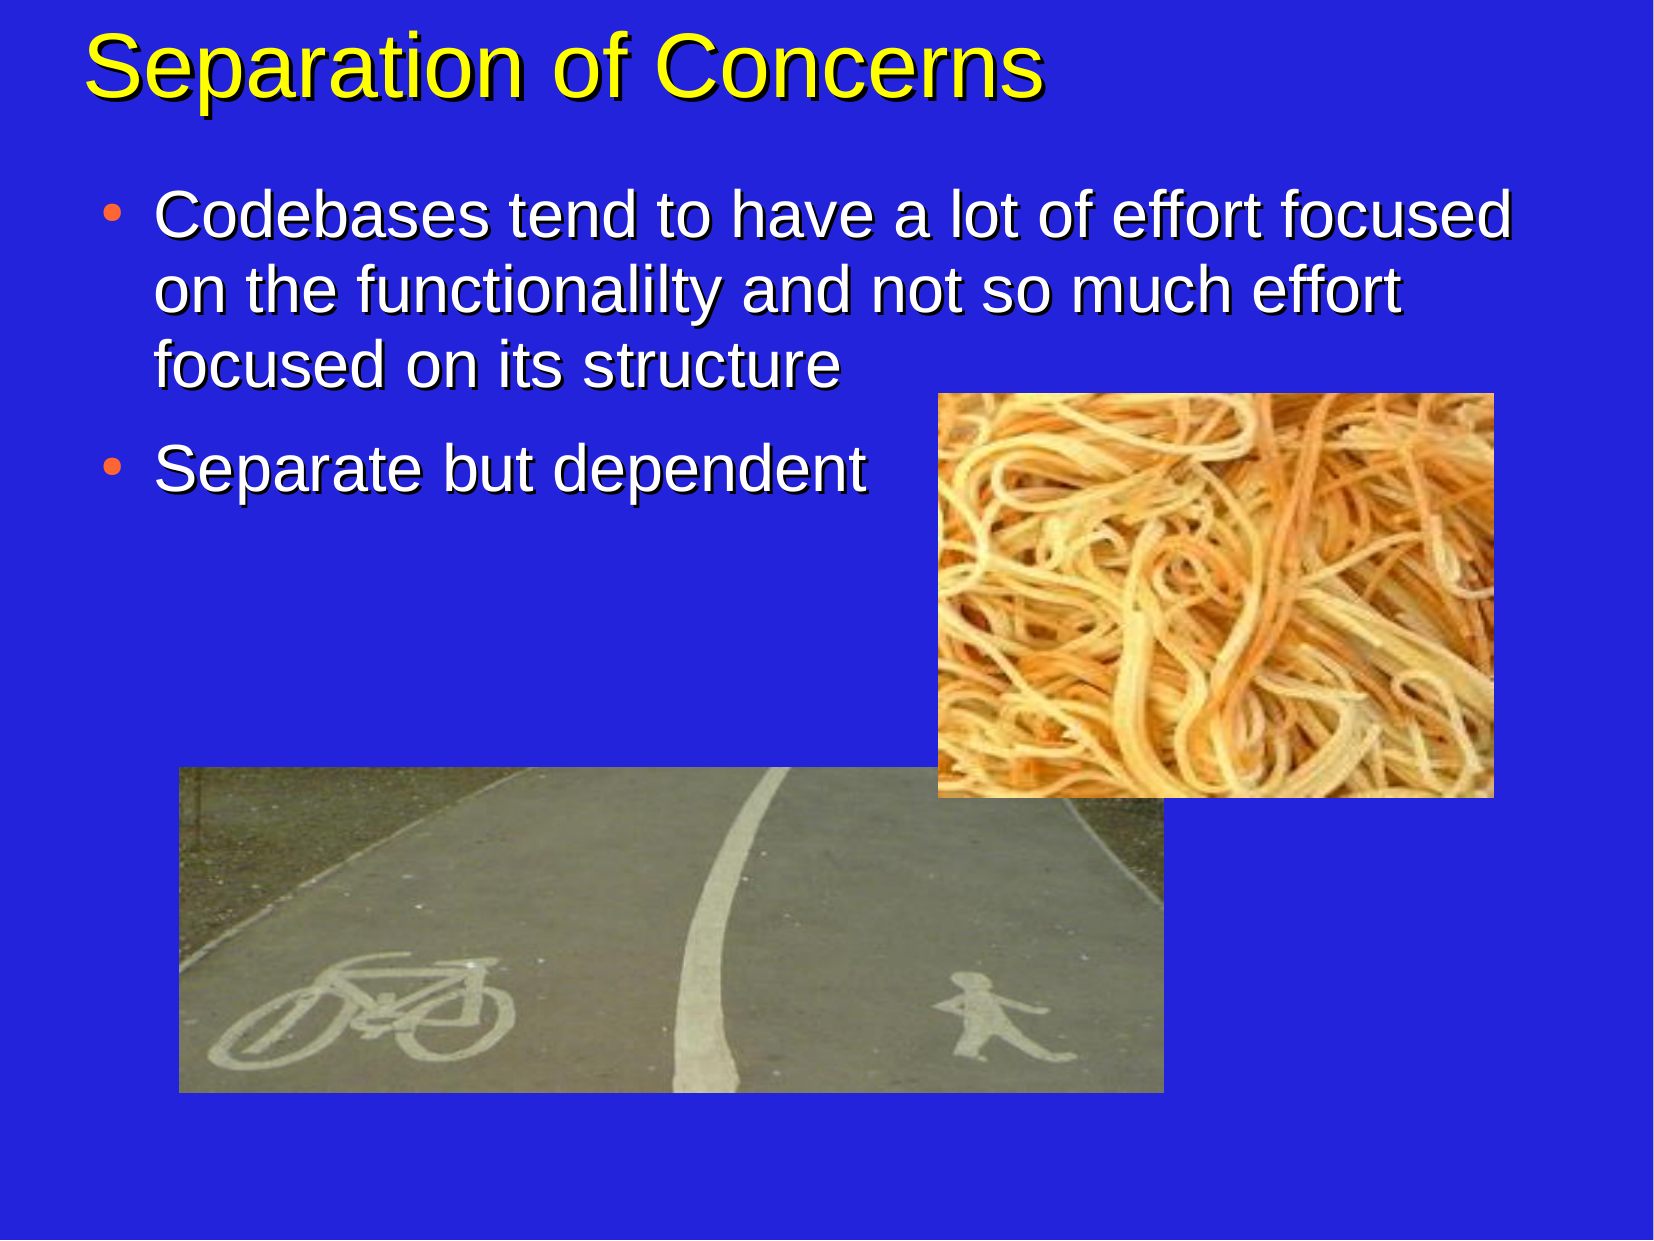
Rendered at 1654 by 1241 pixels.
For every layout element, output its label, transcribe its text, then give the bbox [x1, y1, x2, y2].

title Separation of Concerns [82, 2, 1571, 130]
list Codebases tend to have a lot of effort focused on the functionalilty and not so much effort focused on its structure Separate but dependent [82, 177, 1571, 1182]
picture [179, 393, 1494, 1093]
